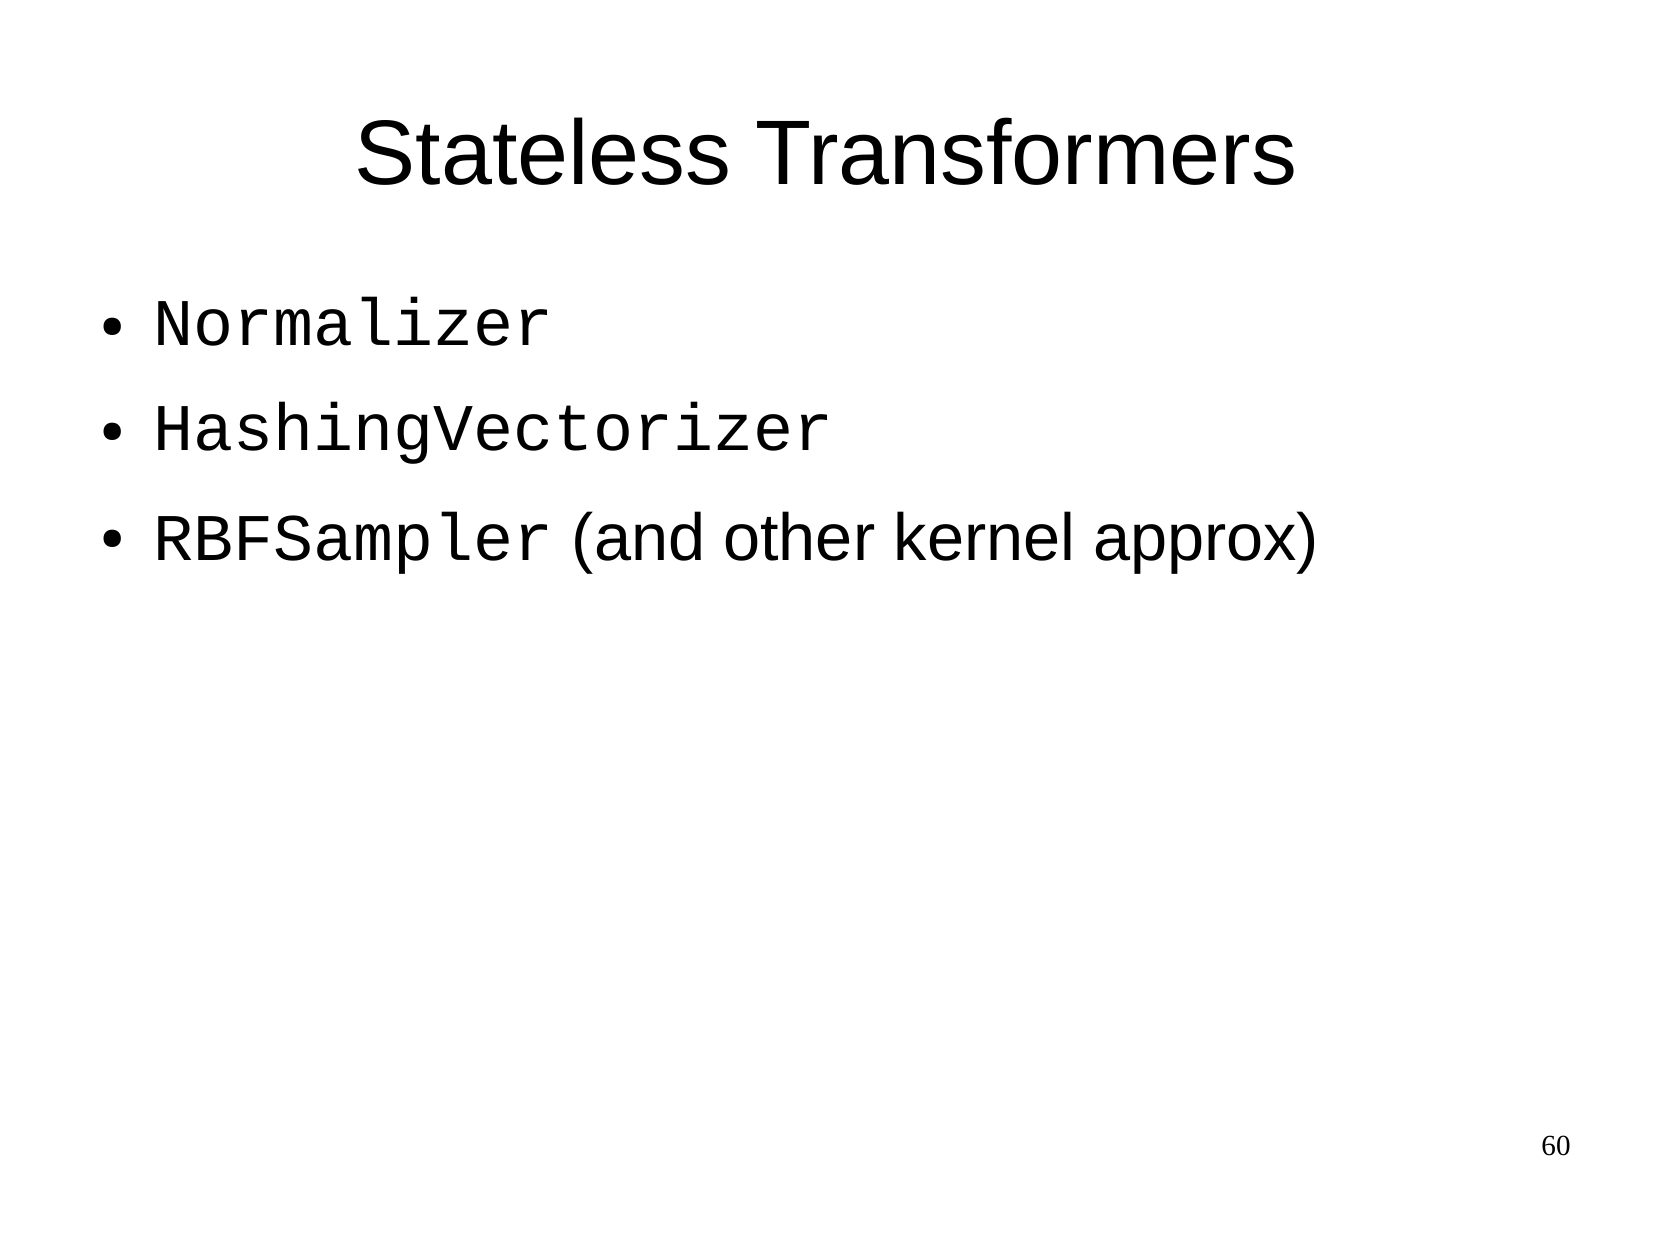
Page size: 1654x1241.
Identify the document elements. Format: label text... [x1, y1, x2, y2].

list Normalizer HashingVectorizer RBFSampler (and other kernel approx) [82, 290, 1571, 1010]
title Stateless Transformers [82, 49, 1571, 257]
